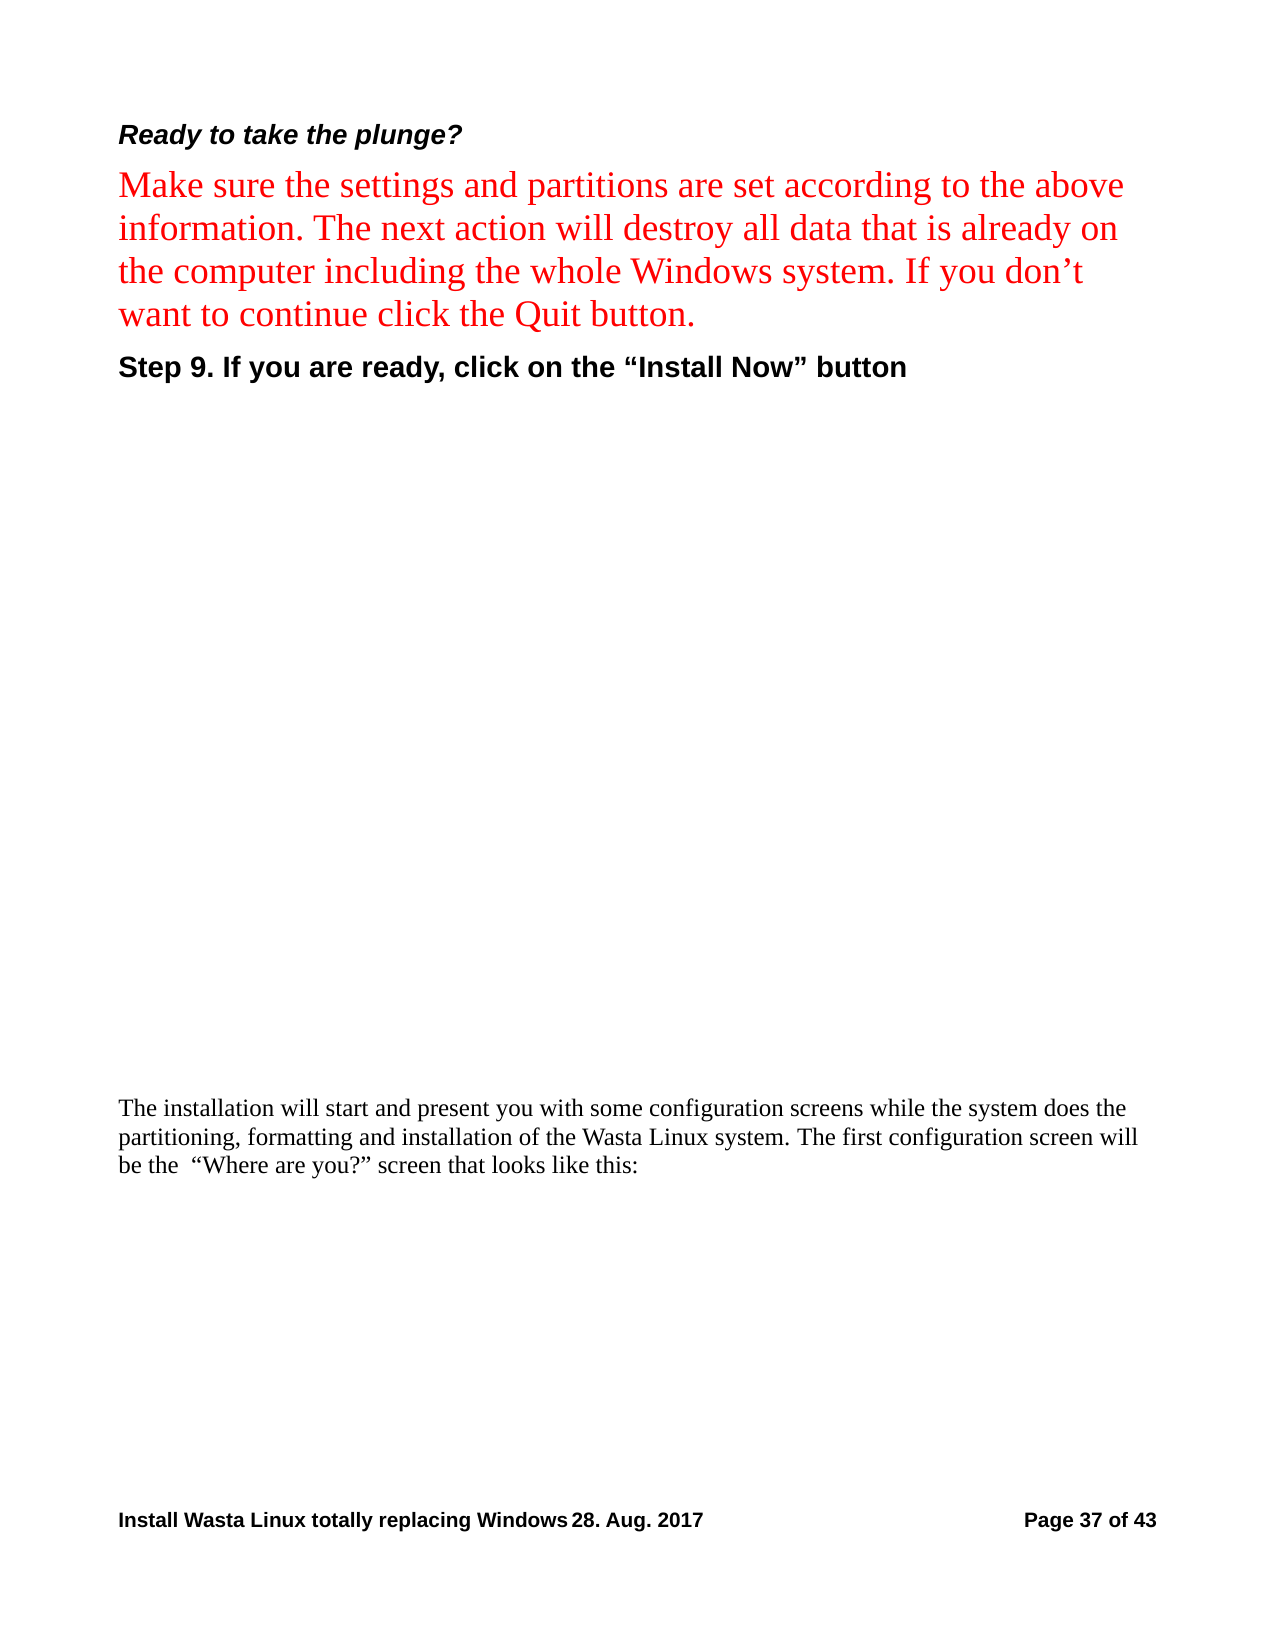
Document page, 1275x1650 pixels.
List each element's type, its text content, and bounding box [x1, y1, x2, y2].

subtitle Step 9. If you are ready, click on the “Install Now” button [118, 349, 1157, 383]
text Make sure the settings and partitions are set according to the above information. The next action will destroy all data that is already on the computer including the whole Windows system. If you don’t want to continue click the Quit button. [118, 162, 1157, 335]
text The installation will start and present you with some configuration screens while the system does the partitioning, formatting and installation of the Wasta Linux system. The first configuration screen will be the “Where are you?” screen that looks like this: [118, 1093, 1157, 1179]
subtitle Ready to take the plunge? [118, 118, 1157, 150]
